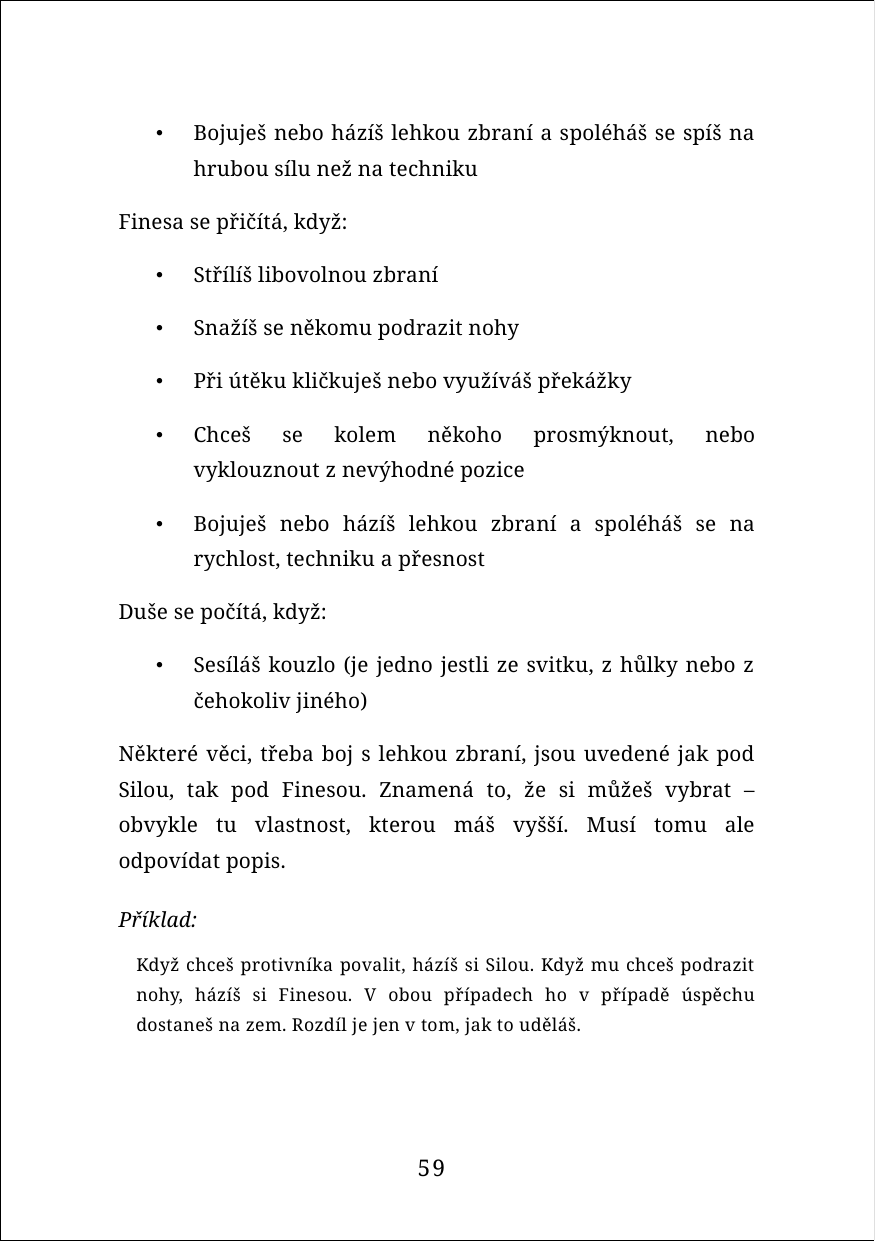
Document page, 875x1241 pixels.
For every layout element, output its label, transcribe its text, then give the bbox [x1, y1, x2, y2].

text Když chceš protivníka povalit, házíš si Silou. Když mu chceš podrazit nohy, házíš si Finesou. V obou případech ho v případě úspěchu dostaneš na zem. Rozdíl je jen v tom, jak to uděláš. [136, 952, 756, 1037]
text Příklad: [118, 905, 756, 933]
list Střílíš libovolnou zbraní [156, 260, 756, 289]
text Finesa se přičítá, když: [118, 207, 756, 235]
text Duše se počítá, když: [118, 597, 756, 626]
list Bojuješ nebo házíš lehkou zbraní a spoléháš se na rychlost, techniku a přesnost [156, 509, 756, 573]
list Při útěku kličkuješ nebo využíváš překážky [156, 367, 756, 395]
list Sesíláš kouzlo (je jedno jestli ze svitku, z hůlky nebo z čehokoliv jiného) [156, 651, 756, 714]
list Snažíš se někomu podrazit nohy [156, 313, 756, 342]
list Bojuješ nebo házíš lehkou zbraní a spoléháš se spíš na hrubou sílu než na techniku [156, 118, 756, 182]
text Některé věci, třeba boj s lehkou zbraní, jsou uvedené jak pod Silou, tak pod Finesou. Znamená to, že si můžeš vybrat – obvykle tu vlastnost, kterou máš vyšší. Musí tomu ale odpovídat popis. [118, 739, 756, 874]
list Chceš se kolem někoho prosmýknout, nebo vyklouznout z nevýhodné pozice [156, 420, 756, 484]
